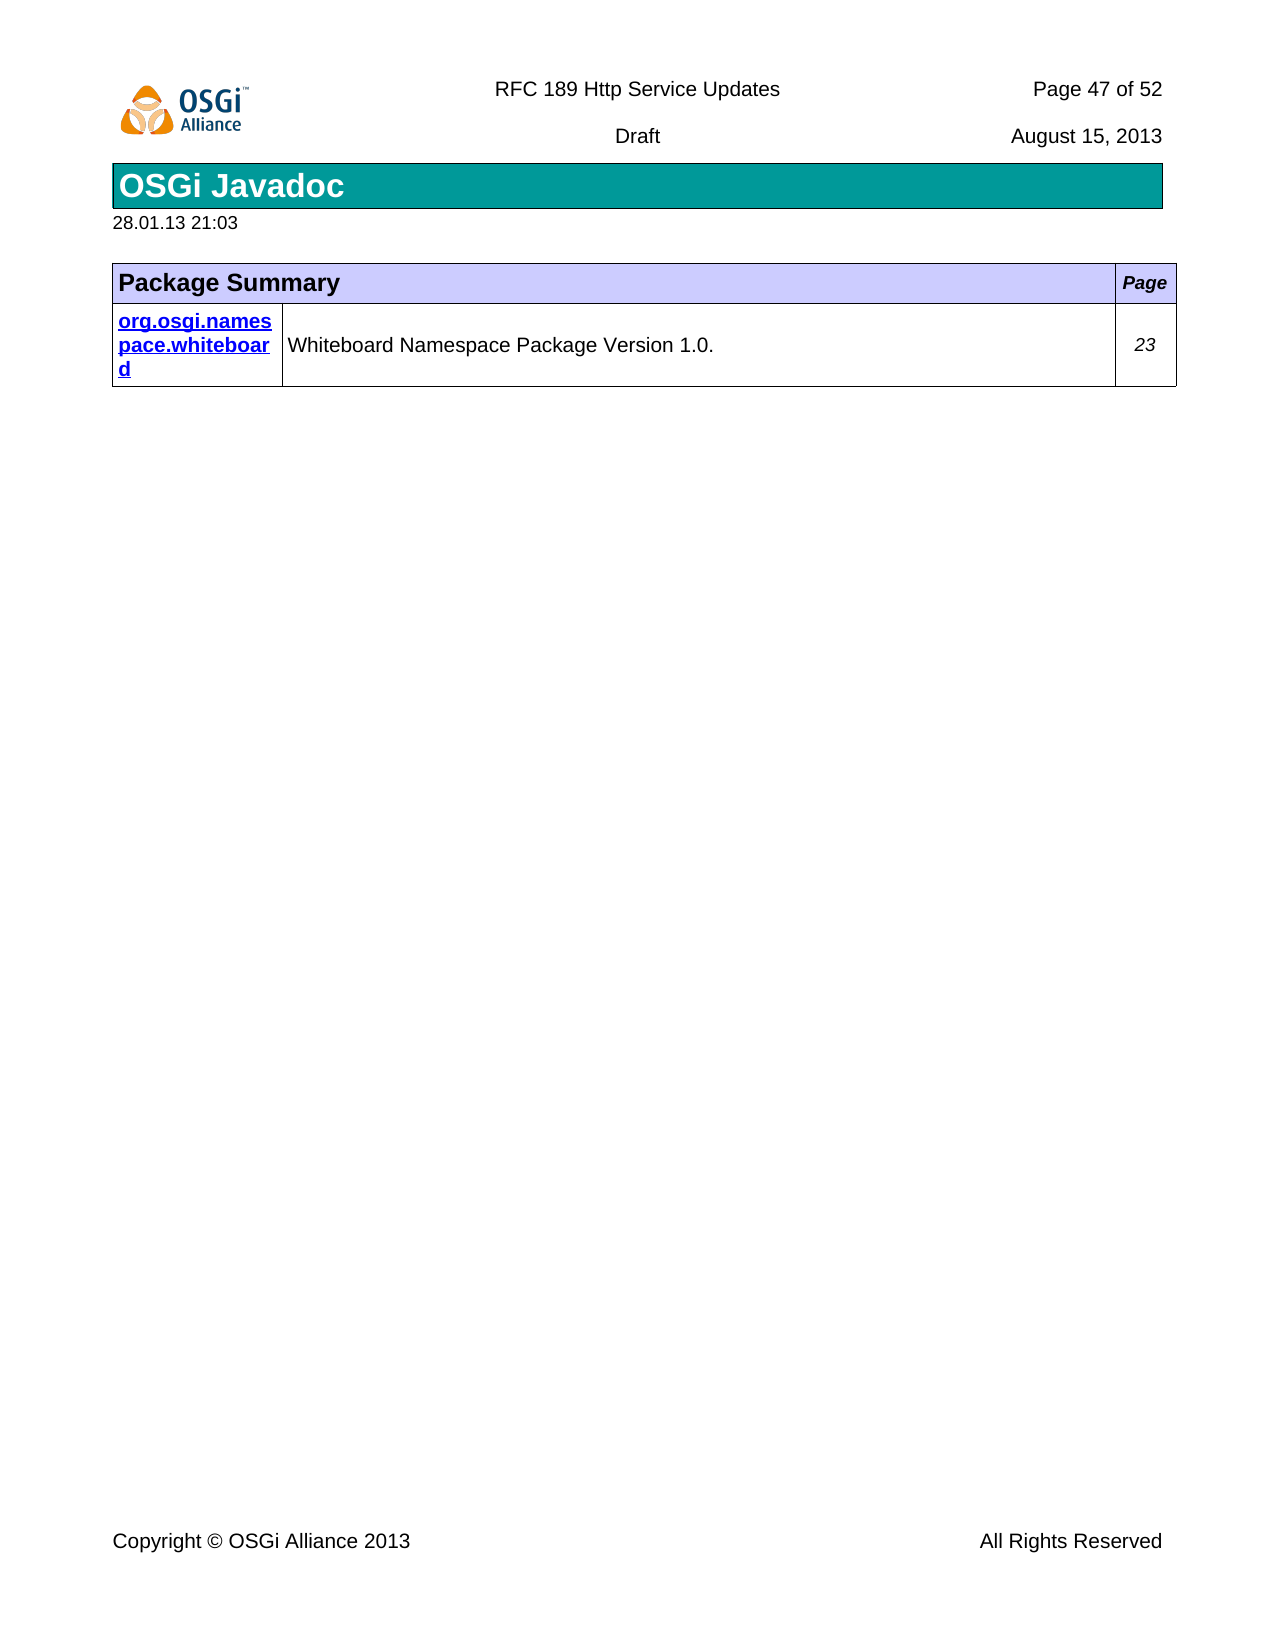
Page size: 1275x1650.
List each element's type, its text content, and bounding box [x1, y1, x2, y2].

picture [113, 78, 257, 142]
table_cell [1116, 304, 1176, 386]
table_cell Whiteboard Namespace Package Version 1.0. [283, 304, 1115, 386]
subtitle OSGi Javadoc [114, 164, 1162, 208]
table_header Page [1116, 264, 1176, 303]
table_header Package Summary [113, 264, 1115, 303]
table_cell org.osgi.namespace.whiteboard [113, 304, 282, 386]
text 28.01.13 21:03 [112, 212, 1162, 233]
